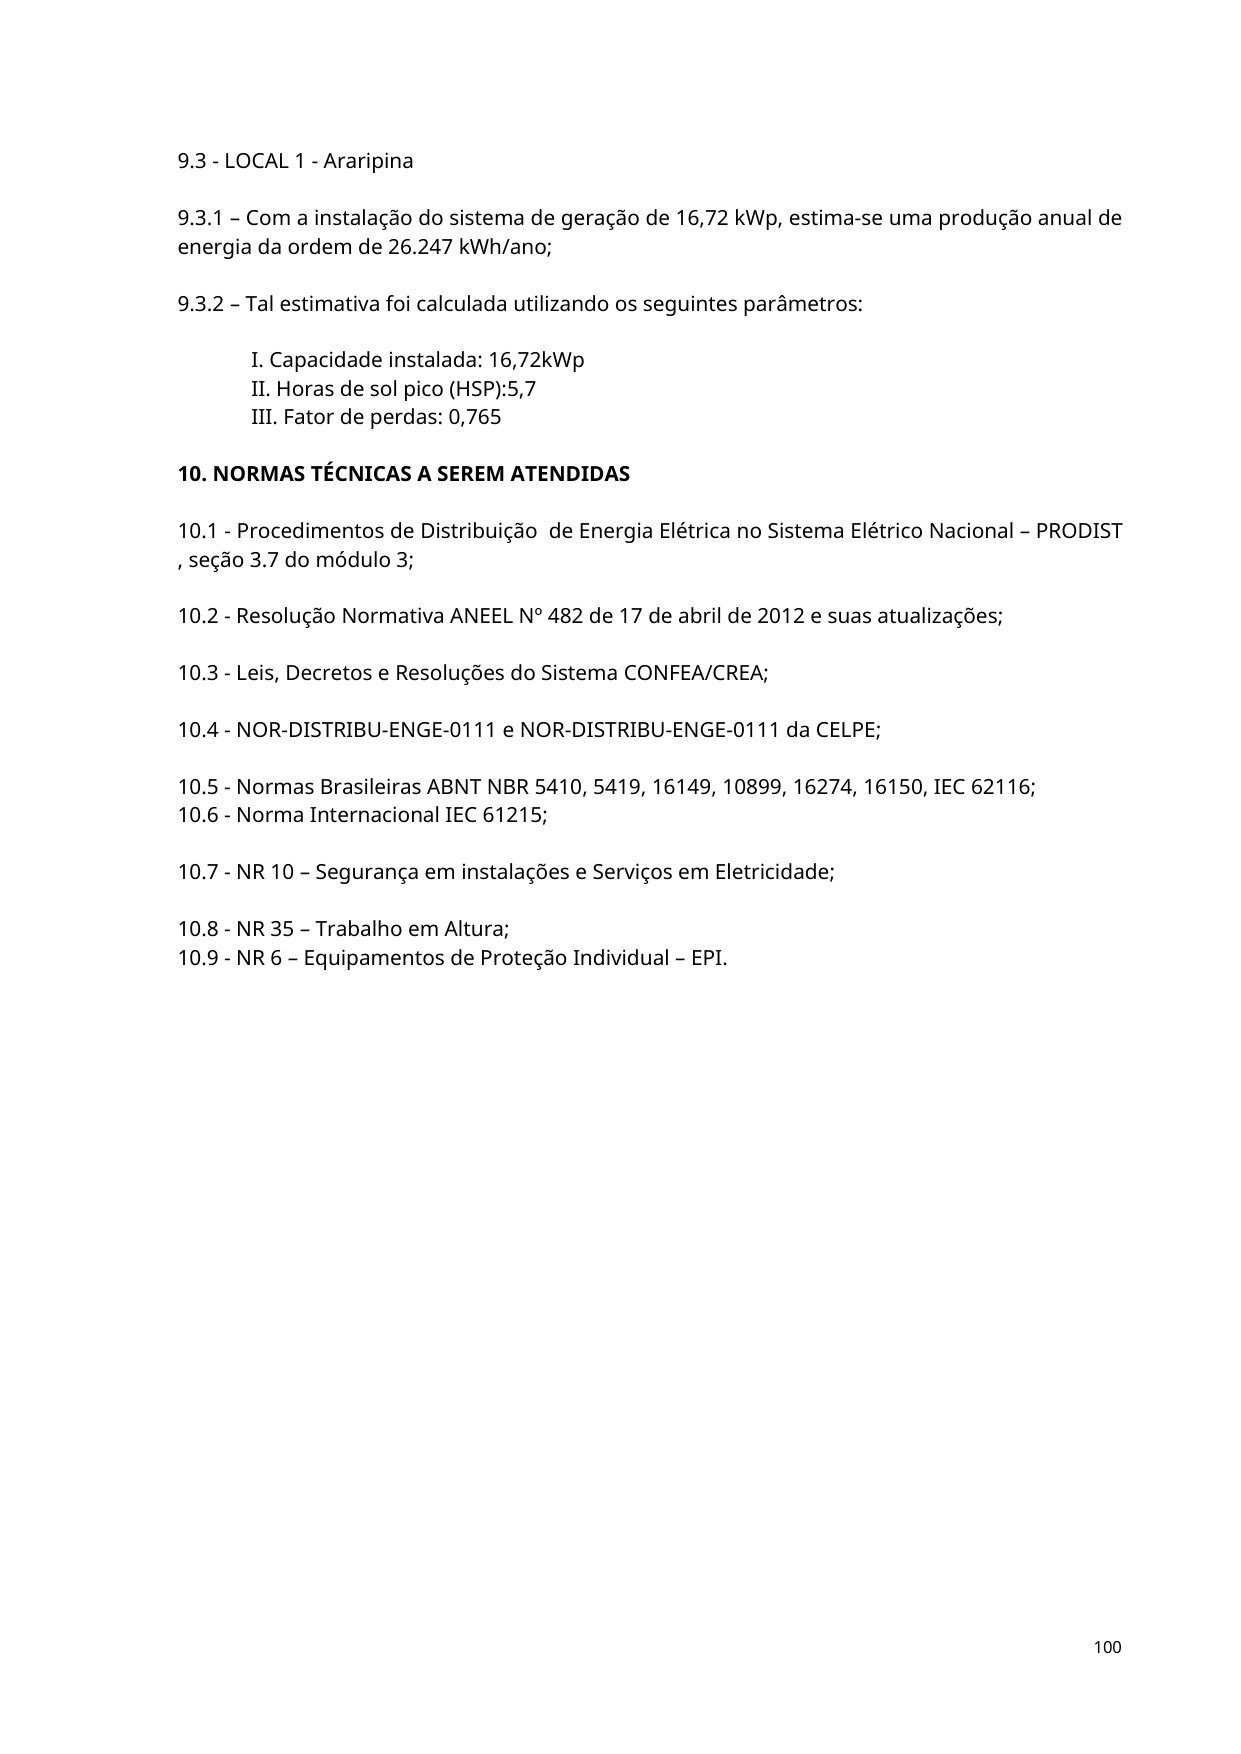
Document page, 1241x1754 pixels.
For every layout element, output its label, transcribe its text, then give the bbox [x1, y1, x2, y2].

text 10. NORMAS TÉCNICAS A SEREM ATENDIDAS [177, 459, 1124, 488]
text 9.3.1 – Com a instalação do sistema de geração de 16,72 kWp, estima-se uma produção anual de energia da ordem de 26.247 kWh/ano; [177, 203, 1124, 260]
text 9.3.2 – Tal estimativa foi calculada utilizando os seguintes parâmetros: [177, 289, 1124, 317]
text 10.1 - Procedimentos de Distribuição de Energia Elétrica no Sistema Elétrico Nacional – PRODIST , seção 3.7 do módulo 3; [177, 516, 1124, 573]
text 10.9 - NR 6 – Equipamentos de Proteção Individual – EPI. [177, 943, 1124, 971]
text 10.2 - Resolução Normativa ANEEL Nº 482 de 17 de abril de 2012 e suas atualizações; [177, 602, 1124, 630]
text 10.5 - Normas Brasileiras ABNT NBR 5410, 5419, 16149, 10899, 16274, 16150, IEC 62116; [177, 772, 1124, 801]
text 10.3 - Leis, Decretos e Resoluções do Sistema CONFEA/CREA; [177, 658, 1124, 687]
text 10.6 - Norma Internacional IEC 61215; [177, 801, 1124, 829]
text 10.8 - NR 35 – Trabalho em Altura; [177, 914, 1124, 943]
text II. Horas de sol pico (HSP):5,7 [177, 374, 1124, 402]
text 10.7 - NR 10 – Segurança em instalações e Serviços em Eletricidade; [177, 857, 1124, 886]
text 10.4 - NOR-DISTRIBU-ENGE-0111 e NOR-DISTRIBU-ENGE-0111 da CELPE; [177, 715, 1124, 744]
text 9.3 - LOCAL 1 - Araripina [177, 147, 1124, 175]
text I. Capacidade instalada: 16,72kWp [177, 346, 1124, 374]
text III. Fator de perdas: 0,765 [177, 402, 1124, 431]
